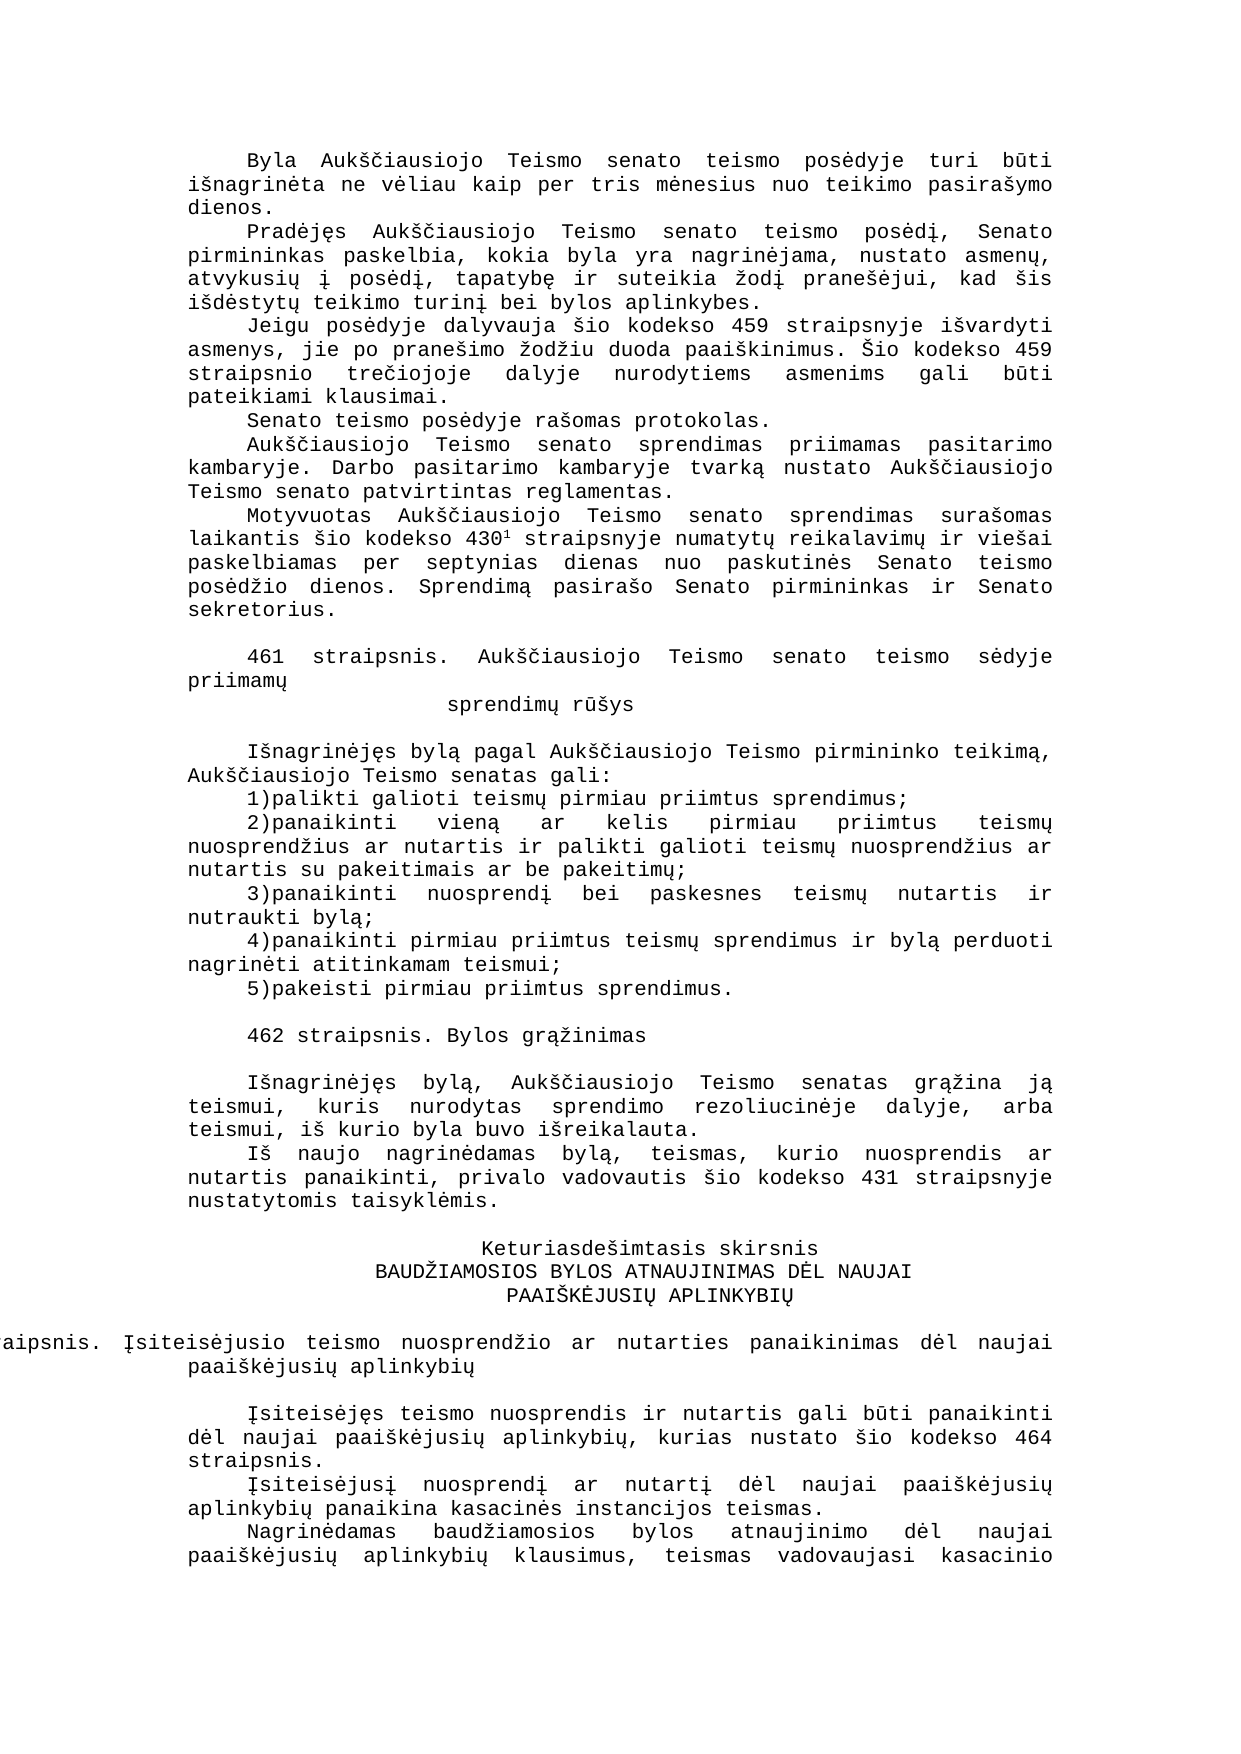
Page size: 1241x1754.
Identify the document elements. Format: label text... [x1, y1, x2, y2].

text Aukščiausiojo Teismo senato sprendimas priimamas pasitarimo kambaryje. Darbo pasitarimo kambaryje tvarką nustato Aukščiausiojo Teismo senato patvirtintas reglamentas. [187, 434, 1053, 505]
text 4)panaikinti pirmiau priimtus teismų sprendimus ir bylą perduoti nagrinėti atitinkamam teismui; [187, 930, 1053, 978]
text sprendimų rūšys [187, 694, 1053, 717]
text Keturiasdešimtasis skirsnis [187, 1238, 1053, 1261]
text Jeigu posėdyje dalyvauja šio kodekso 459 straipsnyje išvardyti asmenys, jie po pranešimo žodžiu duoda paaiškinimus. Šio kodekso 459 straipsnio trečiojoje dalyje nurodytiems asmenims gali būti pateikiami klausimai. [187, 316, 1053, 410]
text PAAIŠKĖJUSIŲ APLINKYBIŲ [187, 1285, 1053, 1309]
text Pradėjęs Aukščiausiojo Teismo senato teismo posėdį, Senato pirmininkas paskelbia, kokia byla yra nagrinėjama, nustato asmenų, atvykusių į posėdį, tapatybę ir suteikia žodį pranešėjui, kad šis išdėstytų teikimo turinį bei bylos aplinkybes. [187, 221, 1053, 316]
text Išnagrinėjęs bylą pagal Aukščiausiojo Teismo pirmininko teikimą, Aukščiausiojo Teismo senatas gali: [187, 741, 1053, 788]
text Motyvuotas Aukščiausiojo Teismo senato sprendimas surašomas laikantis šio kodekso 4301 straipsnyje numatytų reikalavimų ir viešai paskelbiamas per septynias dienas nuo paskutinės Senato teismo posėdžio dienos. Sprendimą pasirašo Senato pirmininkas ir Senato sekretorius. [187, 505, 1053, 623]
text 462 straipsnis. Bylos grąžinimas [187, 1025, 1053, 1048]
text Įsiteisėjusį nuosprendį ar nutartį dėl naujai paaiškėjusių aplinkybių panaikina kasacinės instancijos teismas. [187, 1474, 1053, 1521]
text 2)panaikinti vieną ar kelis pirmiau priimtus teismų nuosprendžius ar nutartis ir palikti galioti teismų nuosprendžius ar nutartis su pakeitimais ar be pakeitimų; [187, 812, 1053, 883]
text Iš naujo nagrinėdamas bylą, teismas, kurio nuosprendis ar nutartis panaikinti, privalo vadovautis šio kodekso 431 straipsnyje nustatytomis taisyklėmis. [187, 1143, 1053, 1214]
text Nagrinėdamas baudžiamosios bylos atnaujinimo dėl naujai paaiškėjusių aplinkybių klausimus, teismas vadovaujasi kasacinio [187, 1521, 1053, 1569]
text 461 straipsnis. Aukščiausiojo Teismo senato teismo sėdyje priimamų [187, 647, 1053, 694]
text 5)pakeisti pirmiau priimtus sprendimus. [187, 978, 1053, 1001]
text 3)panaikinti nuosprendį bei paskesnes teismų nutartis ir nutraukti bylą; [187, 883, 1053, 930]
text 1)palikti galioti teismų pirmiau priimtus sprendimus; [187, 788, 1053, 812]
text Išnagrinėjęs bylą, Aukščiausiojo Teismo senatas grąžina ją teismui, kuris nurodytas sprendimo rezoliucinėje dalyje, arba teismui, iš kurio byla buvo išreikalauta. [187, 1072, 1053, 1143]
text 463 straipsnis. Įsiteisėjusio teismo nuosprendžio ar nutarties panaikinimas dėl naujai paaiškėjusių aplinkybių [0, 1332, 1053, 1379]
text BAUDŽIAMOSIOS BYLOS ATNAUJINIMAS DĖL NAUJAI [187, 1261, 1053, 1285]
text Byla Aukščiausiojo Teismo senato teismo posėdyje turi būti išnagrinėta ne vėliau kaip per tris mėnesius nuo teikimo pasirašymo dienos. [187, 150, 1053, 221]
text Įsiteisėjęs teismo nuosprendis ir nutartis gali būti panaikinti dėl naujai paaiškėjusių aplinkybių, kurias nustato šio kodekso 464 straipsnis. [187, 1403, 1053, 1474]
text Senato teismo posėdyje rašomas protokolas. [187, 410, 1053, 434]
